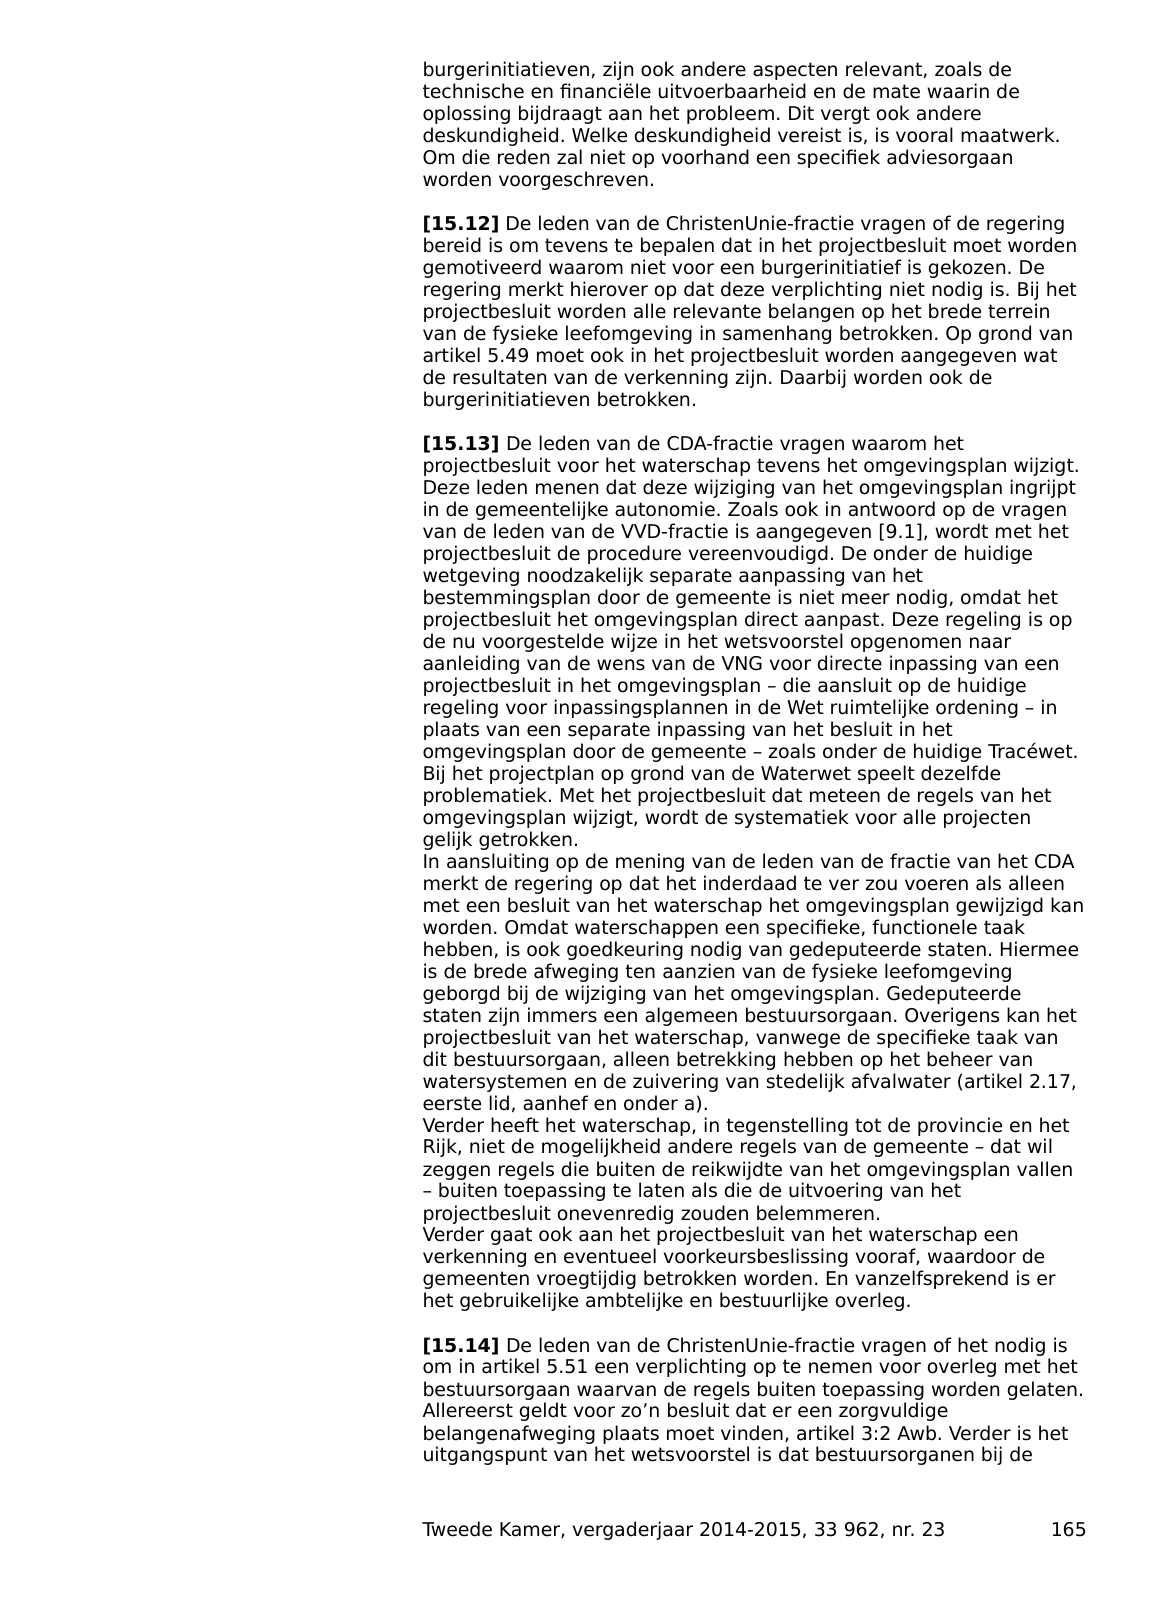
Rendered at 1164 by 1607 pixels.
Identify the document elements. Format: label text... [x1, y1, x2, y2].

text burgerinitiatieven, zijn ook andere aspecten relevant, zoals de technische en financiële uitvoerbaarheid en de mate waarin de oplossing bijdraagt aan het probleem. Dit vergt ook andere deskundigheid. Welke deskundigheid vereist is, is vooral maatwerk. Om die reden zal niet op voorhand een specifiek adviesorgaan worden voorgeschreven. [422, 59, 1087, 191]
text Verder heeft het waterschap, in tegenstelling tot de provincie en het Rijk, niet de mogelijkheid andere regels van de gemeente – dat wil zeggen regels die buiten de reikwijdte van het omgevingsplan vallen – buiten toepassing te laten als die de uitvoering van het projectbesluit onevenredig zouden belemmeren. [422, 1114, 1087, 1224]
text [15.14] De leden van de ChristenUnie-fractie vragen of het nodig is om in artikel 5.51 een verplichting op te nemen voor overleg met het bestuursorgaan waarvan de regels buiten toepassing worden gelaten. Allereerst geldt voor zo’n besluit dat er een zorgvuldige belangenafweging plaats moet vinden, artikel 3:2 Awb. Verder is het uitgangspunt van het wetsvoorstel is dat bestuursorganen bij de [422, 1334, 1087, 1466]
text Verder gaat ook aan het projectbesluit van het waterschap een verkenning en eventueel voorkeursbeslissing vooraf, waardoor de gemeenten vroegtijdig betrokken worden. En vanzelfsprekend is er het gebruikelijke ambtelijke en bestuurlijke overleg. [422, 1224, 1087, 1312]
text [15.13] De leden van de CDA-fractie vragen waarom het projectbesluit voor het waterschap tevens het omgevingsplan wijzigt. Deze leden menen dat deze wijziging van het omgevingsplan ingrijpt in de gemeentelijke autonomie. Zoals ook in antwoord op de vragen van de leden van de VVD-fractie is aangegeven [9.1], wordt met het projectbesluit de procedure vereenvoudigd. De onder de huidige wetgeving noodzakelijk separate aanpassing van het bestemmingsplan door de gemeente is niet meer nodig, omdat het projectbesluit het omgevingsplan direct aanpast. Deze regeling is op de nu voorgestelde wijze in het wetsvoorstel opgenomen naar aanleiding van de wens van de VNG voor directe inpassing van een projectbesluit in het omgevingsplan – die aansluit op de huidige regeling voor inpassingsplannen in de Wet ruimtelijke ordening – in plaats van een separate inpassing van het besluit in het omgevingsplan door de gemeente – zoals onder de huidige Tracéwet. Bij het projectplan op grond van de Waterwet speelt dezelfde problematiek. Met het projectbesluit dat meteen de regels van het omgevingsplan wijzigt, wordt de systematiek voor alle projecten gelijk getrokken. [422, 433, 1087, 851]
text [15.12] De leden van de ChristenUnie-fractie vragen of de regering bereid is om tevens te bepalen dat in het projectbesluit moet worden gemotiveerd waarom niet voor een burgerinitiatief is gekozen. De regering merkt hierover op dat deze verplichting niet nodig is. Bij het projectbesluit worden alle relevante belangen op het brede terrein van de fysieke leefomgeving in samenhang betrokken. Op grond van artikel 5.49 moet ook in het projectbesluit worden aangegeven wat de resultaten van de verkenning zijn. Daarbij worden ook de burgerinitiatieven betrokken. [422, 213, 1087, 411]
text In aansluiting op de mening van de leden van de fractie van het CDA merkt de regering op dat het inderdaad te ver zou voeren als alleen met een besluit van het waterschap het omgevingsplan gewijzigd kan worden. Omdat waterschappen een specifieke, functionele taak hebben, is ook goedkeuring nodig van gedeputeerde staten. Hiermee is de brede afweging ten aanzien van de fysieke leefomgeving geborgd bij de wijziging van het omgevingsplan. Gedeputeerde staten zijn immers een algemeen bestuursorgaan. Overigens kan het projectbesluit van het waterschap, vanwege de specifieke taak van dit bestuursorgaan, alleen betrekking hebben op het beheer van watersystemen en de zuivering van stedelijk afvalwater (artikel 2.17, eerste lid, aanhef en onder a). [422, 851, 1087, 1114]
